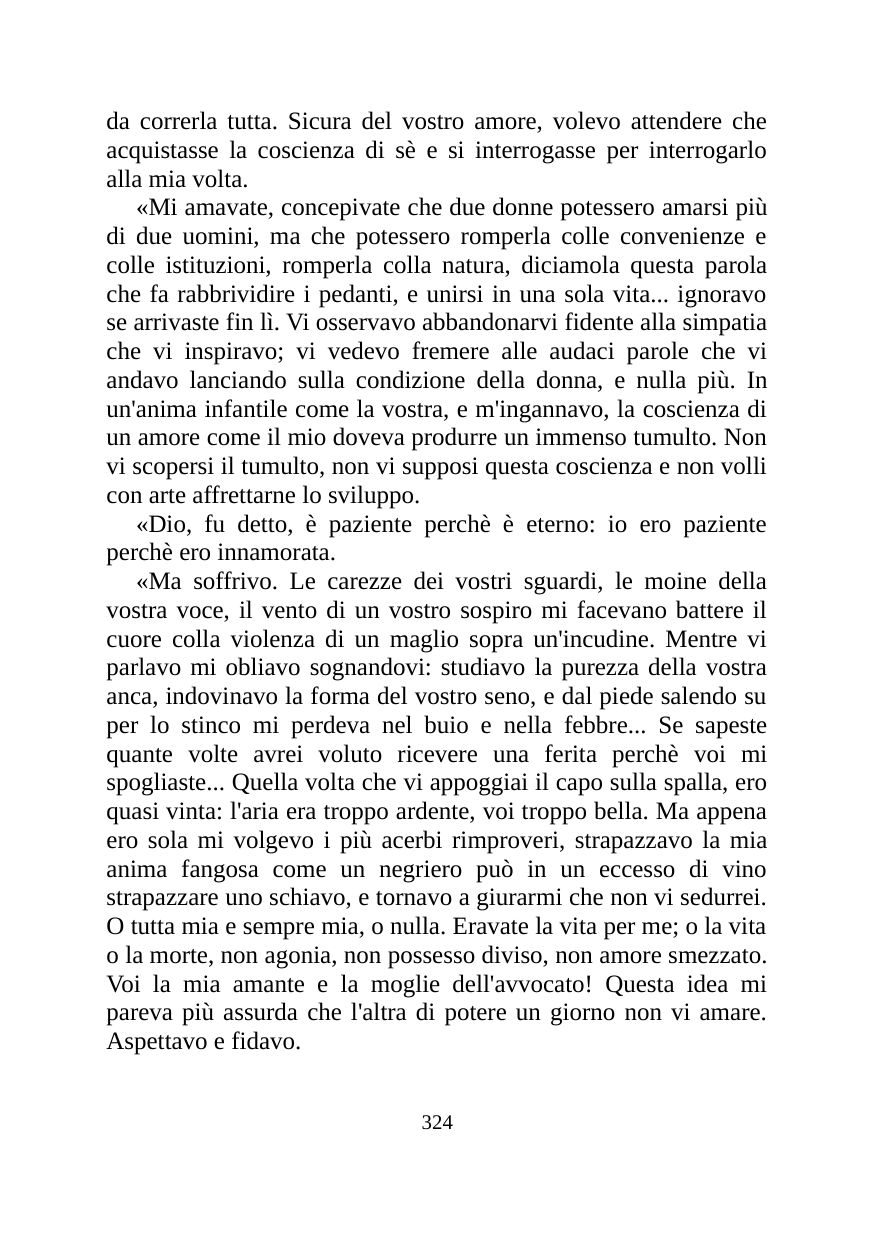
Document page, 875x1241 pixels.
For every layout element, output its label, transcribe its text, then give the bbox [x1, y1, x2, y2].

text «Mi amavate, concepivate che due donne potessero amarsi più di due uomini, ma che potessero romperla colle convenienze e colle istituzioni, romperla colla natura, diciamola questa parola che fa rabbrividire i pedanti, e unirsi in una sola vita... ignoravo se arrivaste fin lì. Vi osservavo abbandonarvi fidente alla simpatia che vi inspiravo; vi vedevo fremere alle audaci parole che vi andavo lanciando sulla condizione della donna, e nulla più. In un'anima infantile come la vostra, e m'ingannavo, la coscienza di un amore come il mio doveva produrre un immenso tumulto. Non vi scopersi il tumulto, non vi supposi questa coscienza e non volli con arte affrettarne lo sviluppo. [106, 192, 768, 509]
text «Dio, fu detto, è paziente perchè è eterno: io ero paziente perchè ero innamorata. [106, 509, 768, 566]
text da correrla tutta. Sicura del vostro amore, volevo attendere che acquistasse la coscienza di sè e si interrogasse per interrogarlo alla mia volta. [106, 106, 768, 192]
text «Ma soffrivo. Le carezze dei vostri sguardi, le moine della vostra voce, il vento di un vostro sospiro mi facevano battere il cuore colla violenza di un maglio sopra un'incudine. Mentre vi parlavo mi obliavo sognandovi: studiavo la purezza della vostra anca, indovinavo la forma del vostro seno, e dal piede salendo su per lo stinco mi perdeva nel buio e nella febbre... Se sapeste quante volte avrei voluto ricevere una ferita perchè voi mi spogliaste... Quella volta che vi appoggiai il capo sulla spalla, ero quasi vinta: l'aria era troppo ardente, voi troppo bella. Ma appena ero sola mi volgevo i più acerbi rimproveri, strapazzavo la mia anima fangosa come un negriero può in un eccesso di vino strapazzare uno schiavo, e tornavo a giurarmi che non vi sedurrei. O tutta mia e sempre mia, o nulla. Eravate la vita per me; o la vita o la morte, non agonia, non possesso diviso, non amore smezzato. Voi la mia amante e la moglie dell'avvocato! Questa idea mi pareva più assurda che l'altra di potere un giorno non vi amare. Aspettavo e fidavo. [106, 566, 768, 1055]
